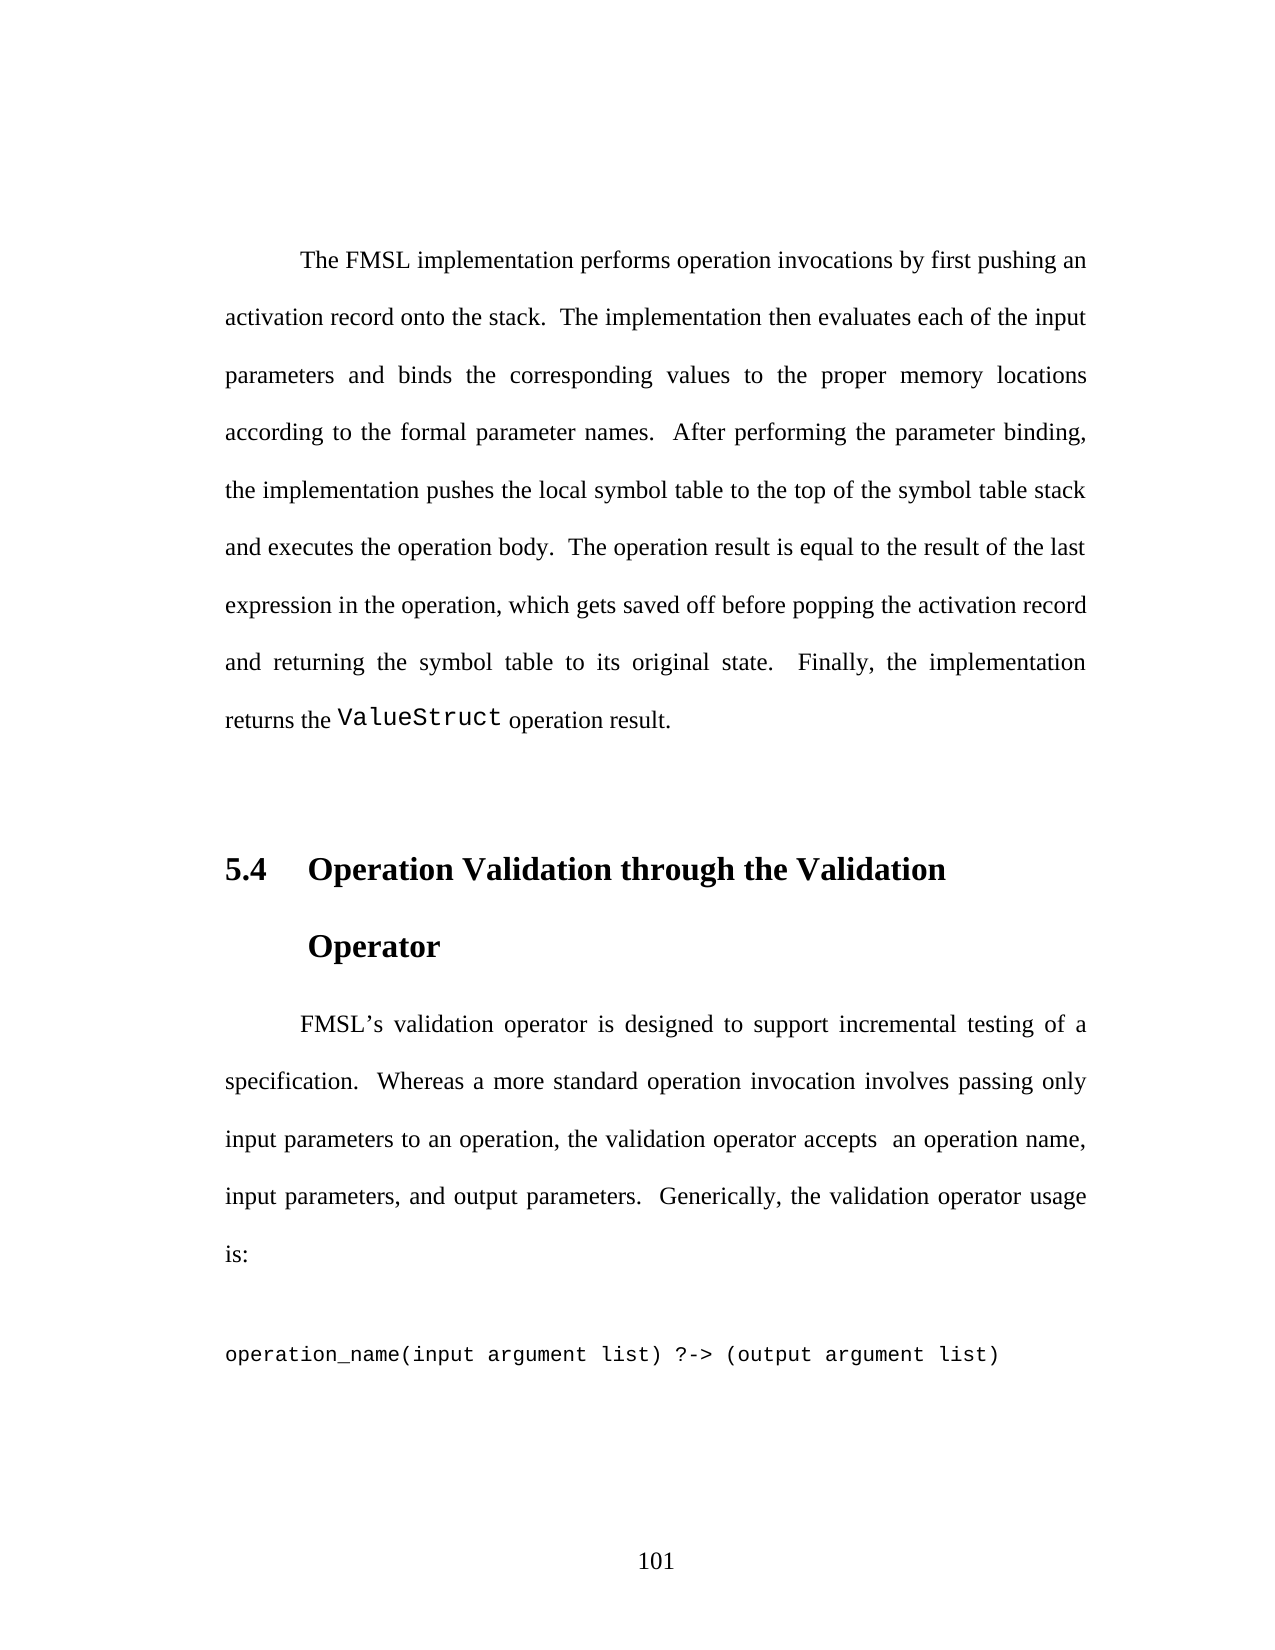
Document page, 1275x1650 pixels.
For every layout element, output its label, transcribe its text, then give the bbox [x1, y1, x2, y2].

text FMSL’s validation operator is designed to support incremental testing of a specification. Whereas a more standard operation invocation involves passing only input parameters to an operation, the validation operator accepts an operation name, input parameters, and output parameters. Generically, the validation operator usage is: [225, 1009, 1087, 1267]
subtitle Operation Validation through the Validation Operator [225, 849, 1087, 964]
text operation_name(input argument list) ?-> (output argument list) [225, 1343, 1087, 1367]
text The FMSL implementation performs operation invocations by first pushing an activation record onto the stack. The implementation then evaluates each of the input parameters and binds the corresponding values to the proper memory locations according to the formal parameter names. After performing the parameter binding, the implementation pushes the local symbol table to the top of the symbol table stack and executes the operation body. The operation result is equal to the result of the last expression in the operation, which gets saved off before popping the activation record and returning the symbol table to its original state. Finally, the implementation returns the ValueStruct operation result. [225, 245, 1087, 736]
